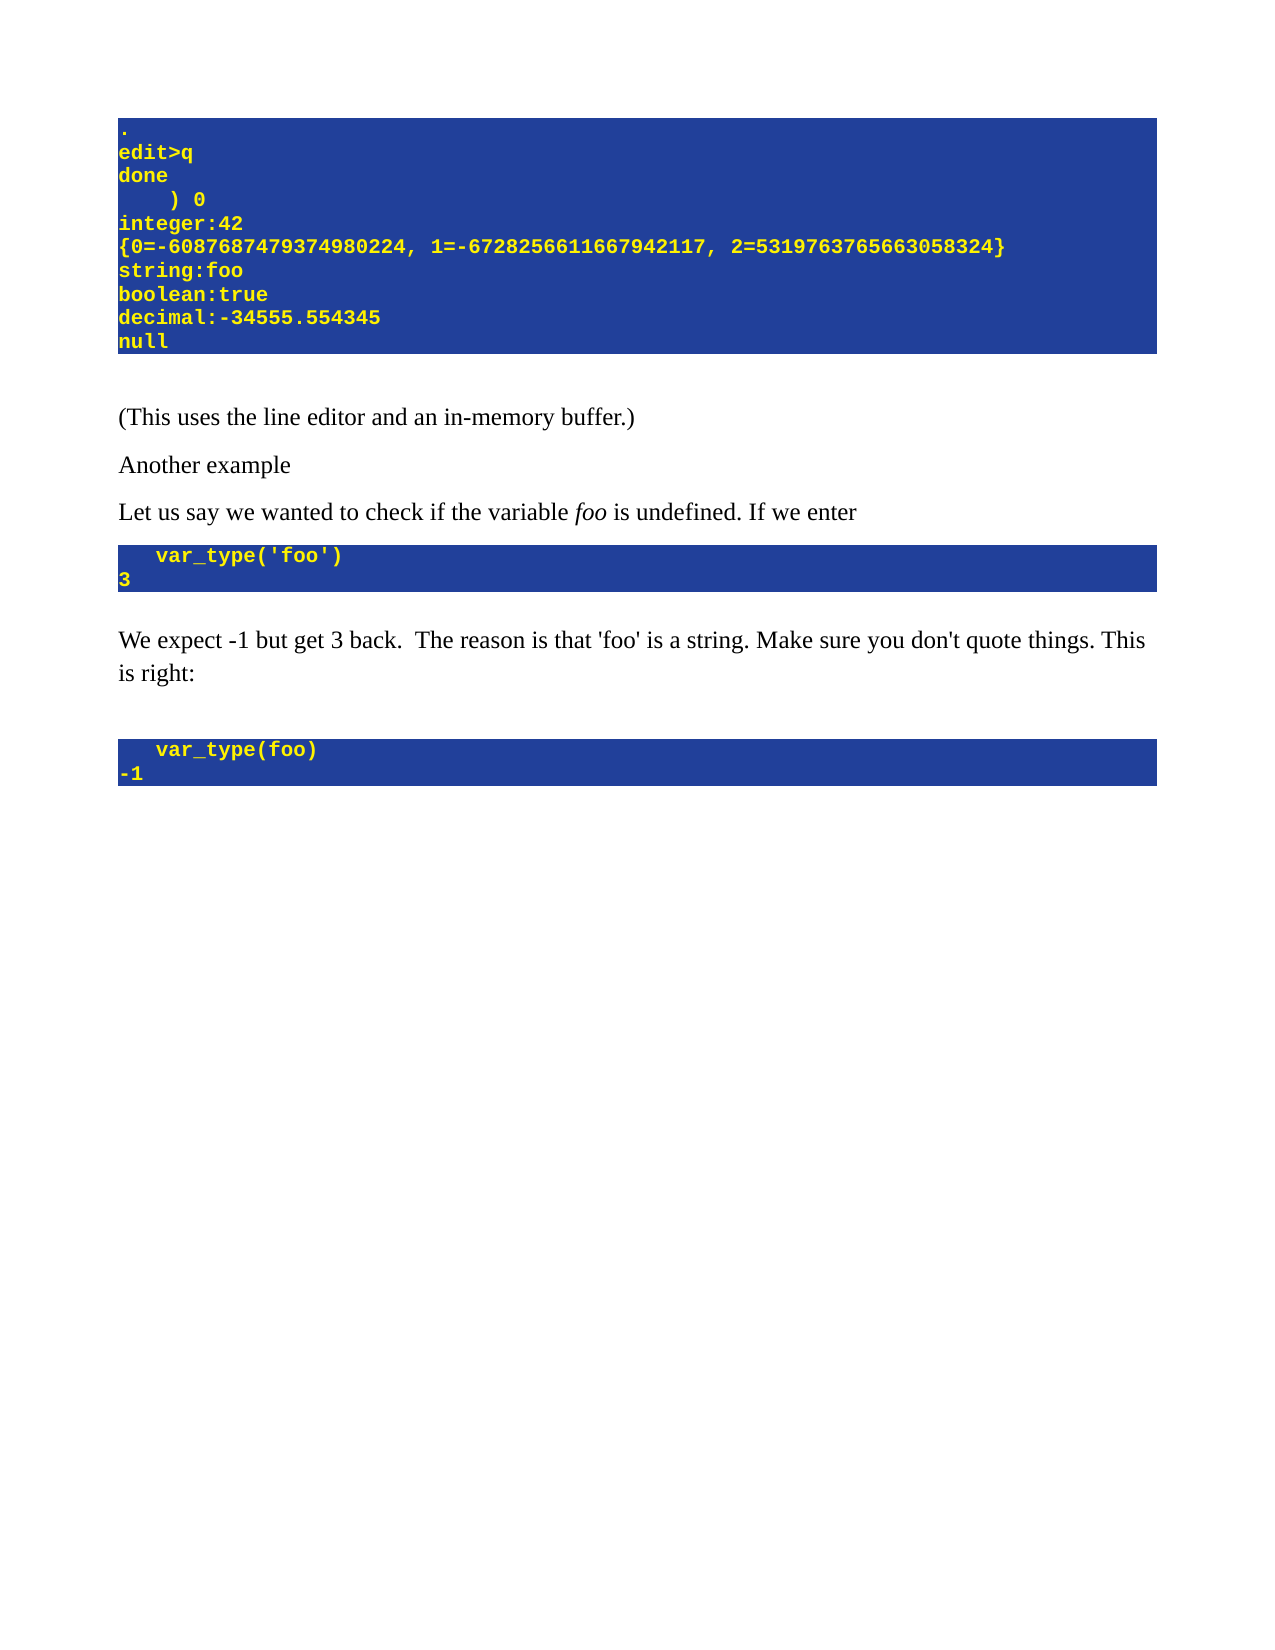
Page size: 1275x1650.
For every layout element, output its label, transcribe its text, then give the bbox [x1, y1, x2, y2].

text . [118, 118, 1157, 142]
text string:foo [118, 260, 1157, 284]
text ) 0 [118, 189, 1157, 213]
text var_type('foo') [118, 545, 1157, 569]
text (This uses the line editor and an in-memory buffer.) [118, 402, 1157, 431]
text Let us say we wanted to check if the variable foo is undefined. If we enter [118, 497, 1157, 526]
text 3 [118, 569, 1157, 592]
text boolean:true [118, 284, 1157, 307]
text integer:42 [118, 213, 1157, 236]
text {0=-6087687479374980224, 1=-6728256611667942117, 2=5319763765663058324} [118, 236, 1157, 260]
text null [118, 331, 1157, 354]
text done [118, 165, 1157, 189]
text -1 [118, 763, 1157, 786]
text edit>q [118, 142, 1157, 165]
text var_type(foo) [118, 739, 1157, 763]
text Another example [118, 450, 1157, 478]
text decimal:-34555.554345 [118, 307, 1157, 331]
text We expect -1 but get 3 back. The reason is that 'foo' is a string. Make sure you don't quote things. This is right: [118, 592, 1157, 720]
